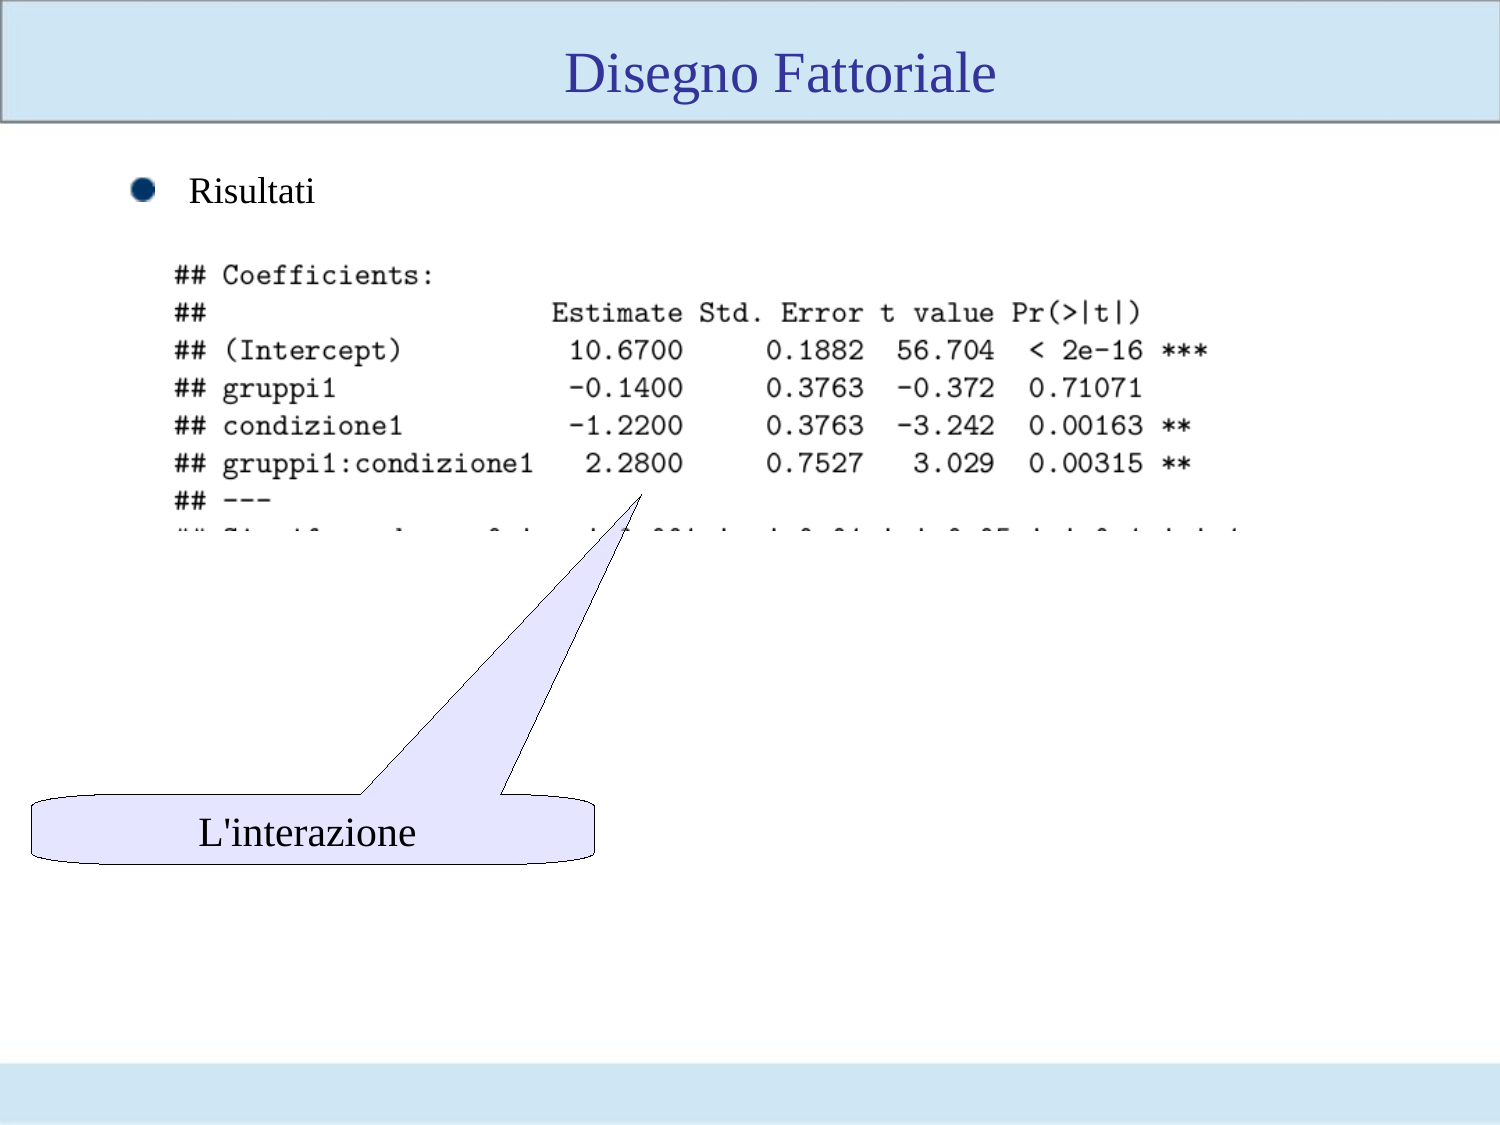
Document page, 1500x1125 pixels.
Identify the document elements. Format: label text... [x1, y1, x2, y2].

text_box L'interazione [31, 494, 642, 865]
text_box Risultati [112, 157, 1476, 219]
title Disegno Fattoriale [249, 21, 1313, 117]
picture [0, 0, 1500, 1125]
